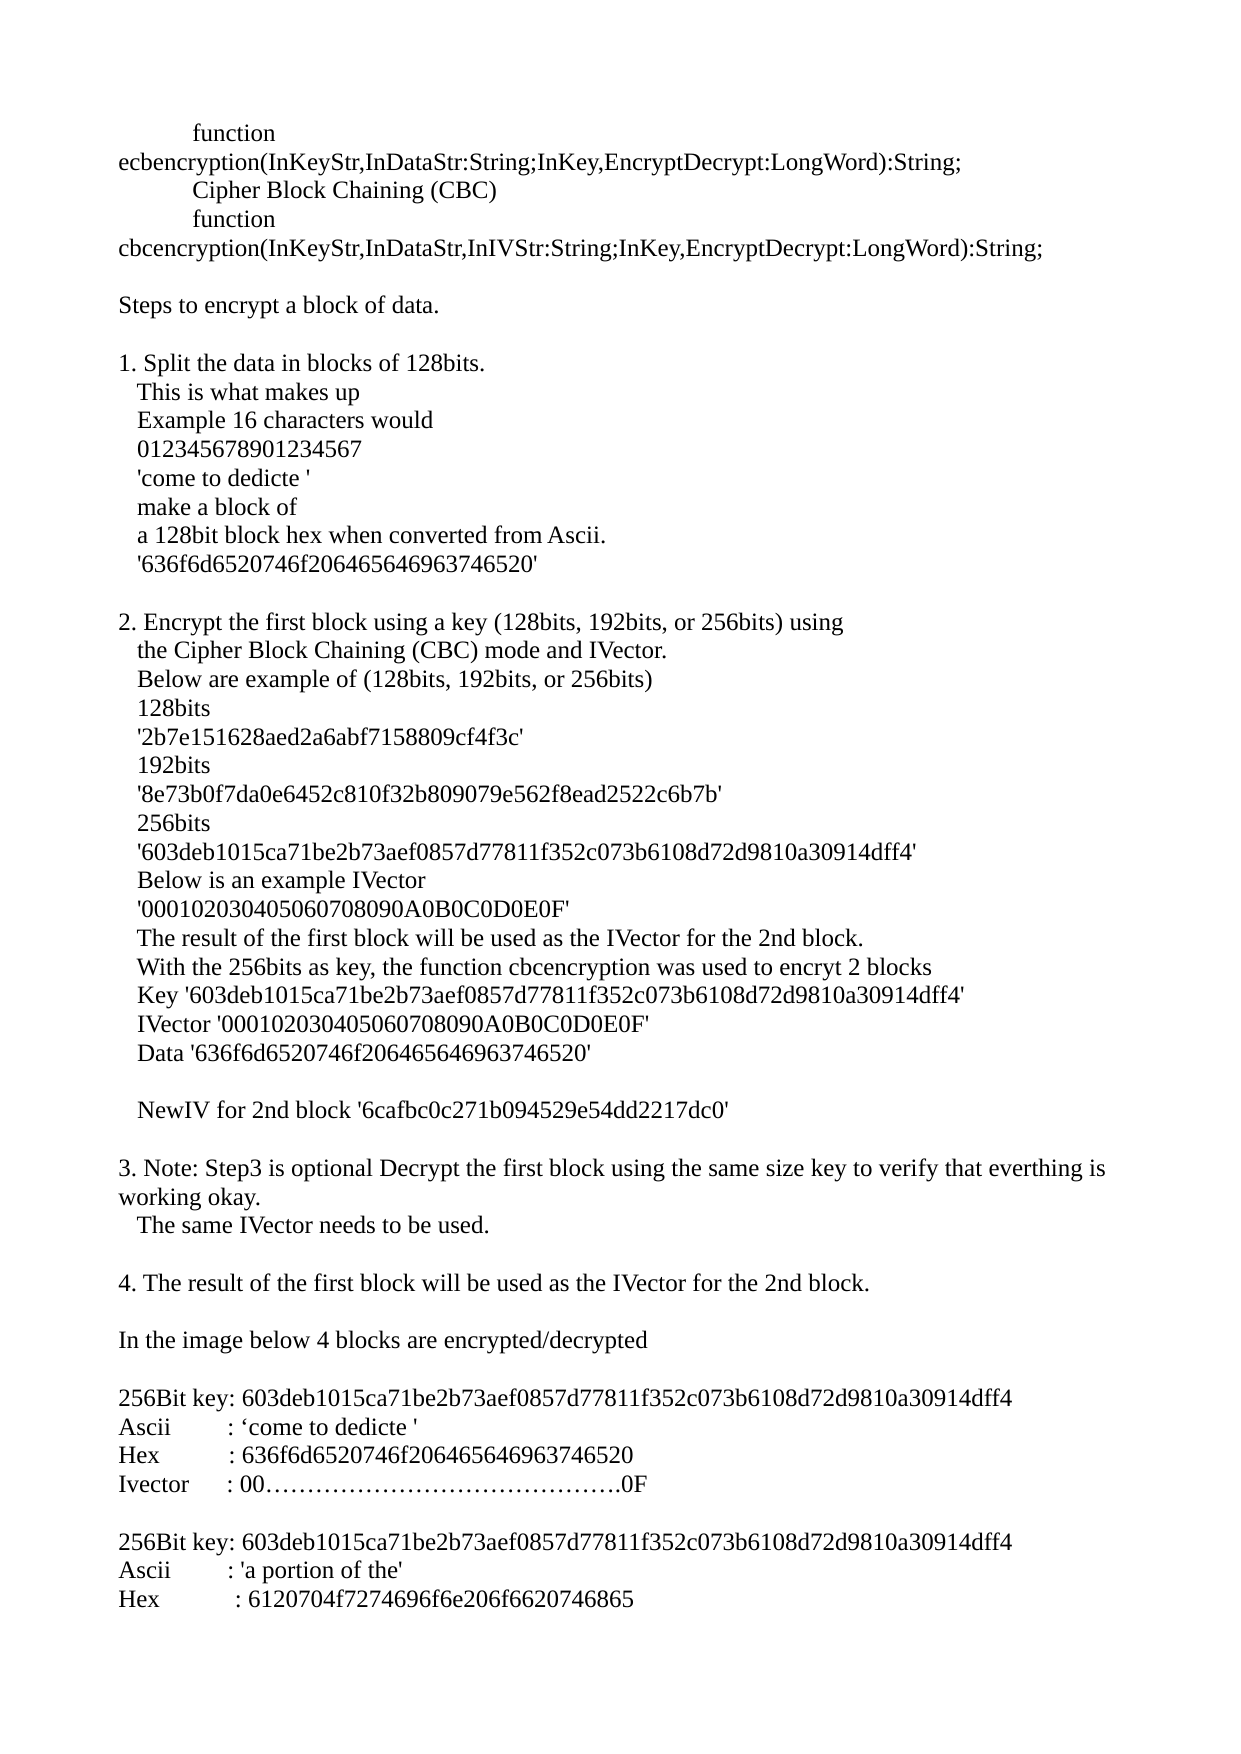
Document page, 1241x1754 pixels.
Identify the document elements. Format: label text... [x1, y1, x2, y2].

text Data '636f6d6520746f206465646963746520' [118, 1038, 1122, 1067]
text IVector '000102030405060708090A0B0C0D0E0F' [118, 1009, 1122, 1038]
text '2b7e151628aed2a6abf7158809cf4f3c' [118, 722, 1122, 751]
text 012345678901234567 [118, 434, 1122, 463]
text the Cipher Block Chaining (CBC) mode and IVector. [118, 636, 1122, 664]
text In the image below 4 blocks are encrypted/decrypted [118, 1326, 1122, 1354]
text function cbcencryption(InKeyStr,InDataStr,InIVStr:String;InKey,EncryptDecrypt:LongWord):String; [118, 204, 1122, 262]
text Steps to encrypt a block of data. [118, 291, 1122, 319]
text NewIV for 2nd block '6cafbc0c271b094529e54dd2217dc0' [118, 1096, 1122, 1124]
text Cipher Block Chaining (CBC) [118, 176, 1122, 204]
text function ecbencryption(InKeyStr,InDataStr:String;InKey,EncryptDecrypt:LongWord):String; [118, 118, 1122, 176]
text 256bits [118, 808, 1122, 837]
text This is what makes up [118, 377, 1122, 406]
text 3. Note: Step3 is optional Decrypt the first block using the same size key to verify that everthing is working okay. [118, 1153, 1122, 1211]
text The same IVector needs to be used. [118, 1211, 1122, 1239]
text Hex : 6120704f7274696f6e206f6620746865 [118, 1584, 1122, 1613]
text Ivector : 00…………………………………….0F [118, 1469, 1122, 1498]
text '000102030405060708090A0B0C0D0E0F' [118, 894, 1122, 923]
text 4. The result of the first block will be used as the IVector for the 2nd block. [118, 1268, 1122, 1297]
text Below are example of (128bits, 192bits, or 256bits) [118, 664, 1122, 693]
text 256Bit key: 603deb1015ca71be2b73aef0857d77811f352c073b6108d72d9810a30914dff4 [118, 1527, 1122, 1556]
text 'come to dedicte ' [118, 463, 1122, 492]
text Hex : 636f6d6520746f206465646963746520 [118, 1441, 1122, 1469]
text Example 16 characters would [118, 406, 1122, 434]
text a 128bit block hex when converted from Ascii. [118, 521, 1122, 549]
text 256Bit key: 603deb1015ca71be2b73aef0857d77811f352c073b6108d72d9810a30914dff4 [118, 1383, 1122, 1412]
text Key '603deb1015ca71be2b73aef0857d77811f352c073b6108d72d9810a30914dff4' [118, 981, 1122, 1009]
text Ascii : ‘come to dedicte ' [118, 1412, 1122, 1441]
text 128bits [118, 693, 1122, 722]
text Below is an example IVector [118, 866, 1122, 894]
text '603deb1015ca71be2b73aef0857d77811f352c073b6108d72d9810a30914dff4' [118, 837, 1122, 866]
text '636f6d6520746f206465646963746520' [118, 549, 1122, 578]
text The result of the first block will be used as the IVector for the 2nd block. [118, 923, 1122, 952]
text Ascii : 'a portion of the' [118, 1556, 1122, 1584]
text '8e73b0f7da0e6452c810f32b809079e562f8ead2522c6b7b' [118, 779, 1122, 808]
text 192bits [118, 751, 1122, 779]
text make a block of [118, 492, 1122, 521]
text With the 256bits as key, the function cbcencryption was used to encryt 2 blocks [118, 952, 1122, 981]
text 1. Split the data in blocks of 128bits. [118, 348, 1122, 377]
text 2. Encrypt the first block using a key (128bits, 192bits, or 256bits) using [118, 607, 1122, 636]
